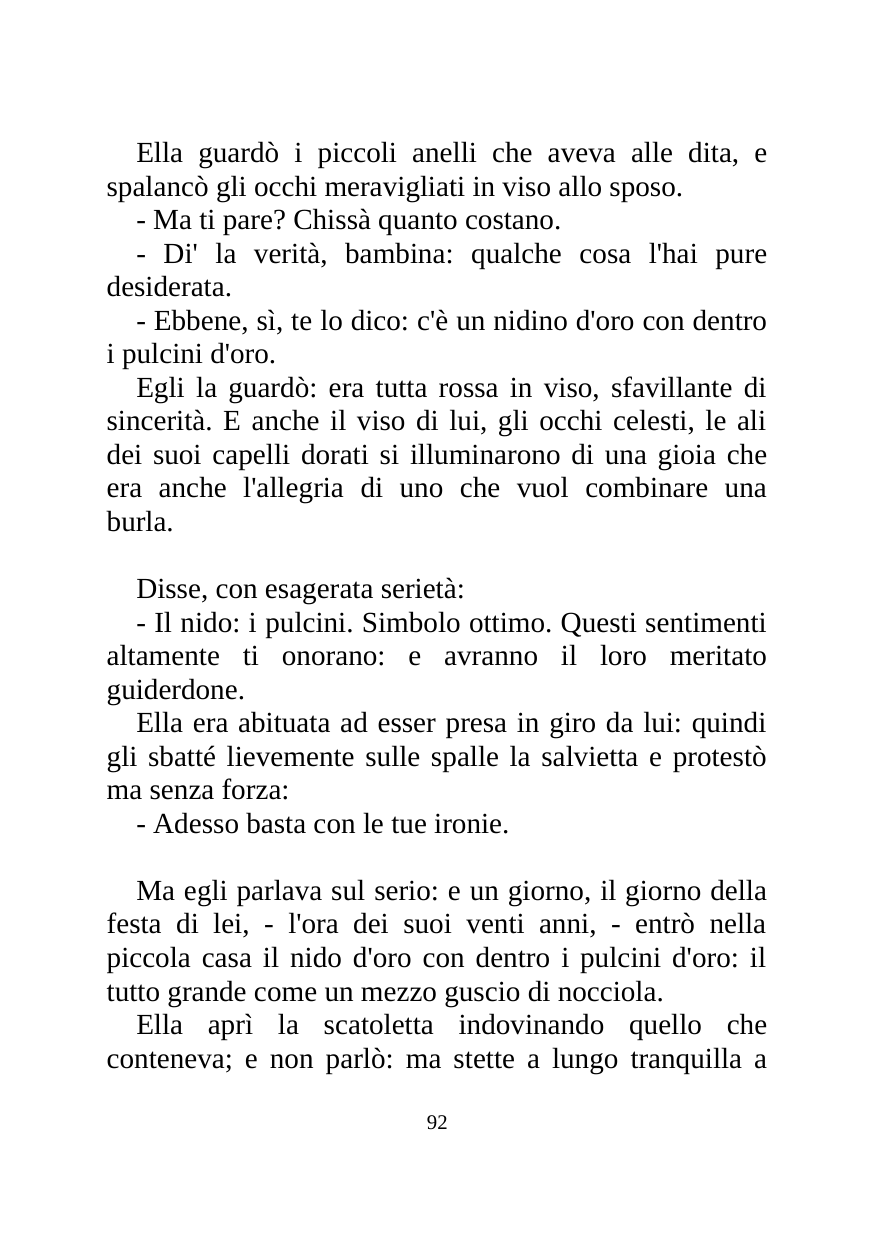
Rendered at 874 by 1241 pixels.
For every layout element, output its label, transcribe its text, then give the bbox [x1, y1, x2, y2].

text - Adesso basta con le tue ironie. [106, 806, 768, 839]
text Disse, con esagerata serietà: [106, 571, 768, 605]
text Ella aprì la scatoletta indovinando quello che conteneva; e non parlò: ma stette a lungo tranquilla a [106, 1007, 768, 1074]
text - Ebbene, sì, te lo dico: c'è un nidino d'oro con dentro i pulcini d'oro. [106, 303, 768, 370]
text Ma egli parlava sul serio: e un giorno, il giorno della festa di lei, - l'ora dei suoi venti anni, - entrò nella piccola casa il nido d'oro con dentro i pulcini d'oro: il tutto grande come un mezzo guscio di nocciola. [106, 873, 768, 1007]
text - Di' la verità, bambina: qualche cosa l'hai pure desiderata. [106, 236, 768, 303]
text Ella guardò i piccoli anelli che aveva alle dita, e spalancò gli occhi meravigliati in viso allo sposo. [106, 135, 768, 202]
text Ella era abituata ad esser presa in giro da lui: quindi gli sbatté lievemente sulle spalle la salvietta e protestò ma senza forza: [106, 705, 768, 806]
text - Ma ti pare? Chissà quanto costano. [106, 202, 768, 236]
text Egli la guardò: era tutta rossa in viso, sfavillante di sincerità. E anche il viso di lui, gli occhi celesti, le ali dei suoi capelli dorati si illuminarono di una gioia che era anche l'allegria di uno che vuol combinare una burla. [106, 370, 768, 538]
text - Il nido: i pulcini. Simbolo ottimo. Questi sentimenti altamente ti onorano: e avranno il loro meritato guiderdone. [106, 605, 768, 705]
